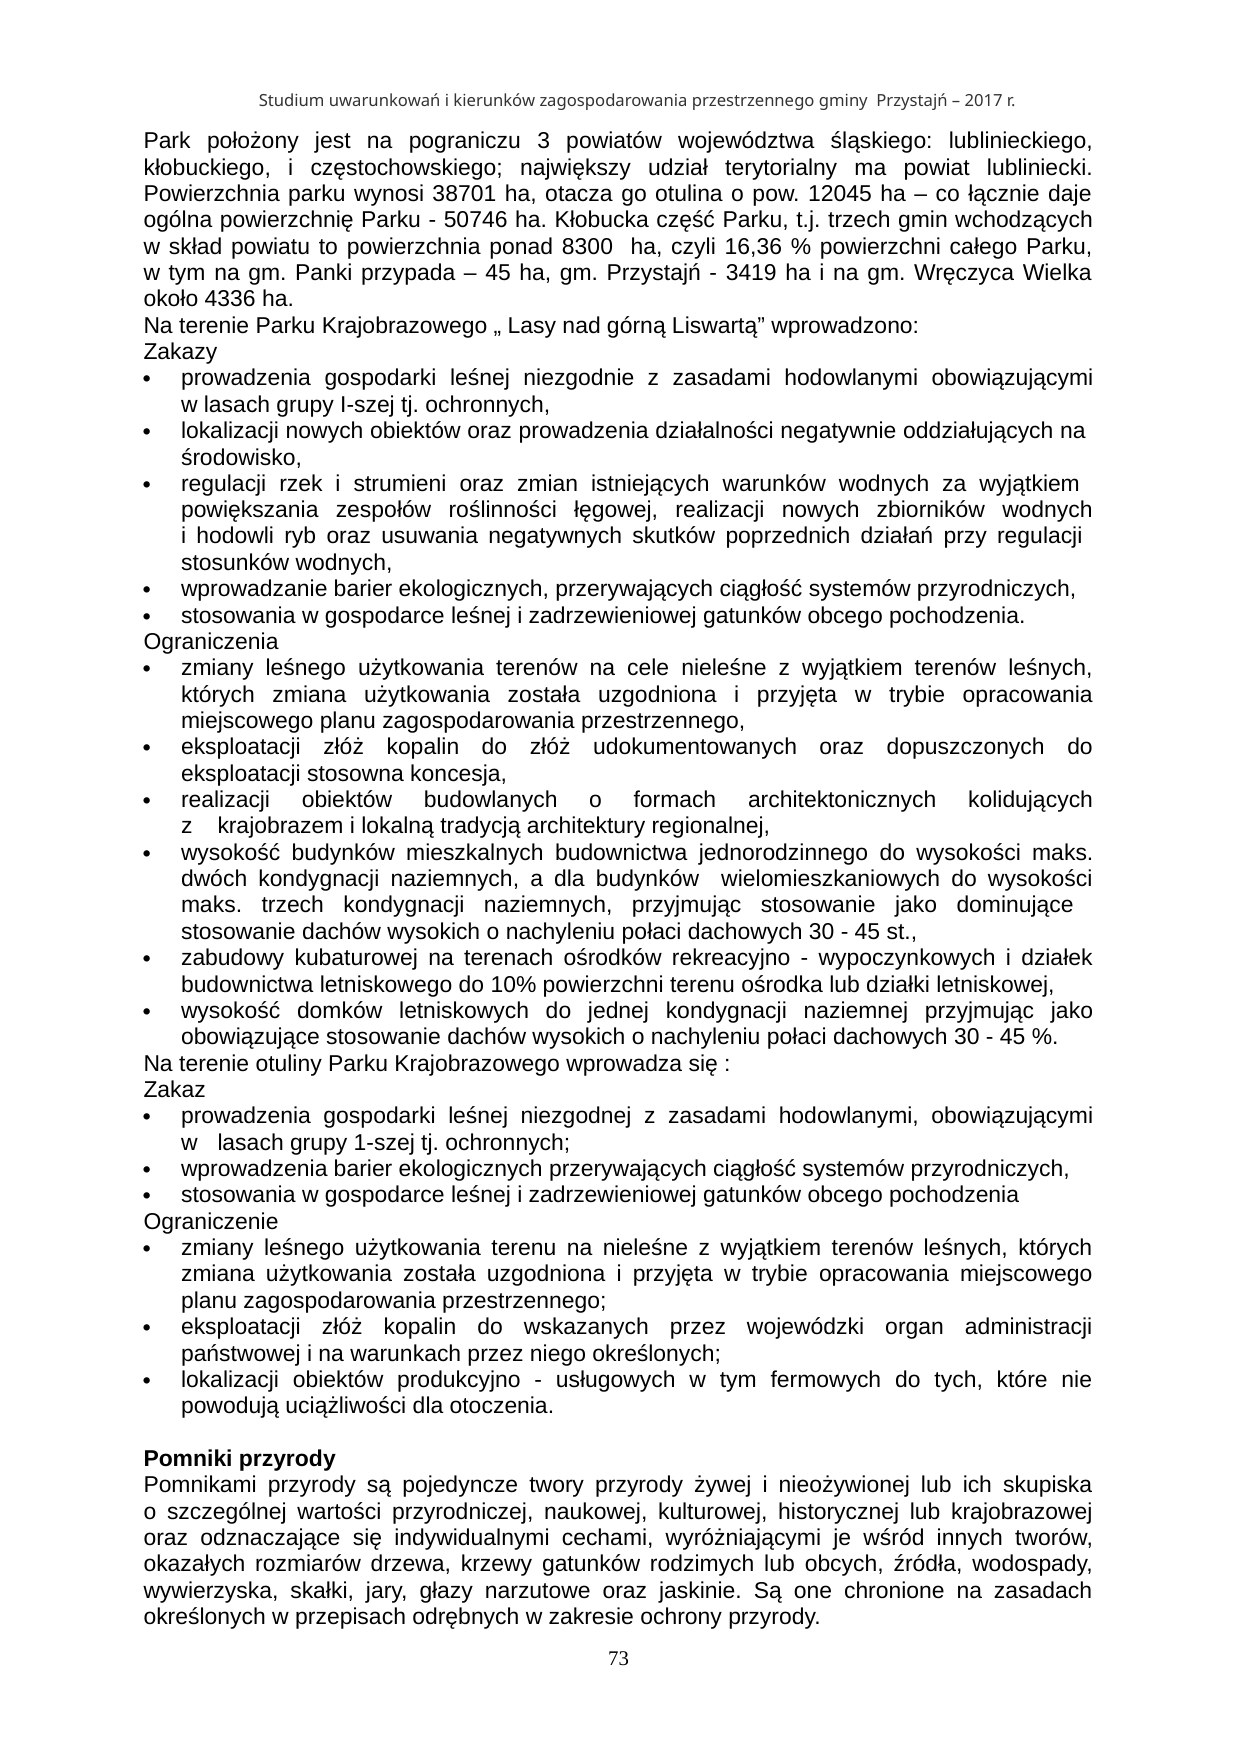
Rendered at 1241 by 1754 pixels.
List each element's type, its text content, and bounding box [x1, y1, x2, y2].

list wprowadzanie barier ekologicznych, przerywających ciągłość systemów przyrodniczych, [143, 575, 1093, 602]
list prowadzenia gospodarki leśnej niezgodnej z zasadami hodowlanymi, obowiązującymi w lasach grupy 1-szej tj. ochronnych; [143, 1102, 1093, 1155]
text Na terenie otuliny Parku Krajobrazowego wprowadza się : [143, 1049, 1093, 1076]
text Pomnikami przyrody są pojedyncze twory przyrody żywej i nieożywionej lub ich skupiska o szczególnej wartości przyrodniczej, naukowej, kulturowej, historycznej lub krajobrazowej oraz odznaczające się indywidualnymi cechami, wyróżniającymi je wśród innych tworów, okazałych rozmiarów drzewa, krzewy gatunków rodzimych lub obcych, źródła, wodospady, wywierzyska, skałki, jary, głazy narzutowe oraz jaskinie. Są one chronione na zasadach określonych w przepisach odrębnych w zakresie ochrony przyrody. [143, 1471, 1093, 1629]
list eksploatacji złóż kopalin do wskazanych przez wojewódzki organ administracji państwowej i na warunkach przez niego określonych; [143, 1313, 1093, 1366]
list stosowania w gospodarce leśnej i zadrzewieniowej gatunków obcego pochodzenia [143, 1181, 1093, 1208]
list eksploatacji złóż kopalin do złóż udokumentowanych oraz dopuszczonych do eksploatacji stosowna koncesja, [143, 733, 1093, 786]
text Park położony jest na pograniczu 3 powiatów województwa śląskiego: lublinieckiego, kłobuckiego, i częstochowskiego; największy udział terytorialny ma powiat lubliniecki. Powierzchnia parku wynosi 38701 ha, otacza go otulina o pow. 12045 ha – co łącznie daje ogólna powierzchnię Parku - 50746 ha. Kłobucka część Parku, t.j. trzech gmin wchodzących w skład powiatu to powierzchnia ponad 8300 ha, czyli 16,36 % powierzchni całego Parku, w tym na gm. Panki przypada – 45 ha, gm. Przystajń - 3419 ha i na gm. Wręczyca Wielka około 4336 ha. [143, 127, 1093, 312]
list wprowadzenia barier ekologicznych przerywających ciągłość systemów przyrodniczych, [143, 1155, 1093, 1181]
list prowadzenia gospodarki leśnej niezgodnie z zasadami hodowlanymi obowiązującymi w lasach grupy I-szej tj. ochronnych, [143, 364, 1093, 417]
list regulacji rzek i strumieni oraz zmian istniejących warunków wodnych za wyjątkiem powiększania zespołów roślinności łęgowej, realizacji nowych zbiorników wodnych i hodowli ryb oraz usuwania negatywnych skutków poprzednich działań przy regulacji stosunków wodnych, [143, 470, 1093, 575]
text Zakazy [143, 338, 1093, 364]
list stosowania w gospodarce leśnej i zadrzewieniowej gatunków obcego pochodzenia. [143, 602, 1093, 628]
list lokalizacji nowych obiektów oraz prowadzenia działalności negatywnie oddziałujących na środowisko, [143, 417, 1093, 470]
list lokalizacji obiektów produkcyjno - usługowych w tym fermowych do tych, które nie powodują uciążliwości dla otoczenia. [143, 1366, 1093, 1418]
list realizacji obiektów budowlanych o formach architektonicznych kolidujących z krajobrazem i lokalną tradycją architektury regionalnej, [143, 786, 1093, 839]
list wysokość budynków mieszkalnych budownictwa jednorodzinnego do wysokości maks. dwóch kondygnacji naziemnych, a dla budynków wielomieszkaniowych do wysokości maks. trzech kondygnacji naziemnych, przyjmując stosowanie jako dominujące stosowanie dachów wysokich o nachyleniu połaci dachowych 30 - 45 st., [143, 839, 1093, 944]
text Zakaz [143, 1076, 1093, 1102]
list zabudowy kubaturowej na terenach ośrodków rekreacyjno - wypoczynkowych i działek budownictwa letniskowego do 10% powierzchni terenu ośrodka lub działki letniskowej, [143, 944, 1093, 997]
text Ograniczenie [143, 1208, 1093, 1234]
text Na terenie Parku Krajobrazowego „ Lasy nad górną Liswartą” wprowadzono: [143, 312, 1093, 338]
text Pomniki przyrody [143, 1445, 1093, 1471]
list zmiany leśnego użytkowania terenu na nieleśne z wyjątkiem terenów leśnych, których zmiana użytkowania została uzgodniona i przyjęta w trybie opracowania miejscowego planu zagospodarowania przestrzennego; [143, 1234, 1093, 1313]
text Ograniczenia [143, 628, 1093, 654]
list zmiany leśnego użytkowania terenów na cele nieleśne z wyjątkiem terenów leśnych, których zmiana użytkowania została uzgodniona i przyjęta w trybie opracowania miejscowego planu zagospodarowania przestrzennego, [143, 654, 1093, 733]
list wysokość domków letniskowych do jednej kondygnacji naziemnej przyjmując jako obowiązujące stosowanie dachów wysokich o nachyleniu połaci dachowych 30 - 45 %. [143, 997, 1093, 1049]
